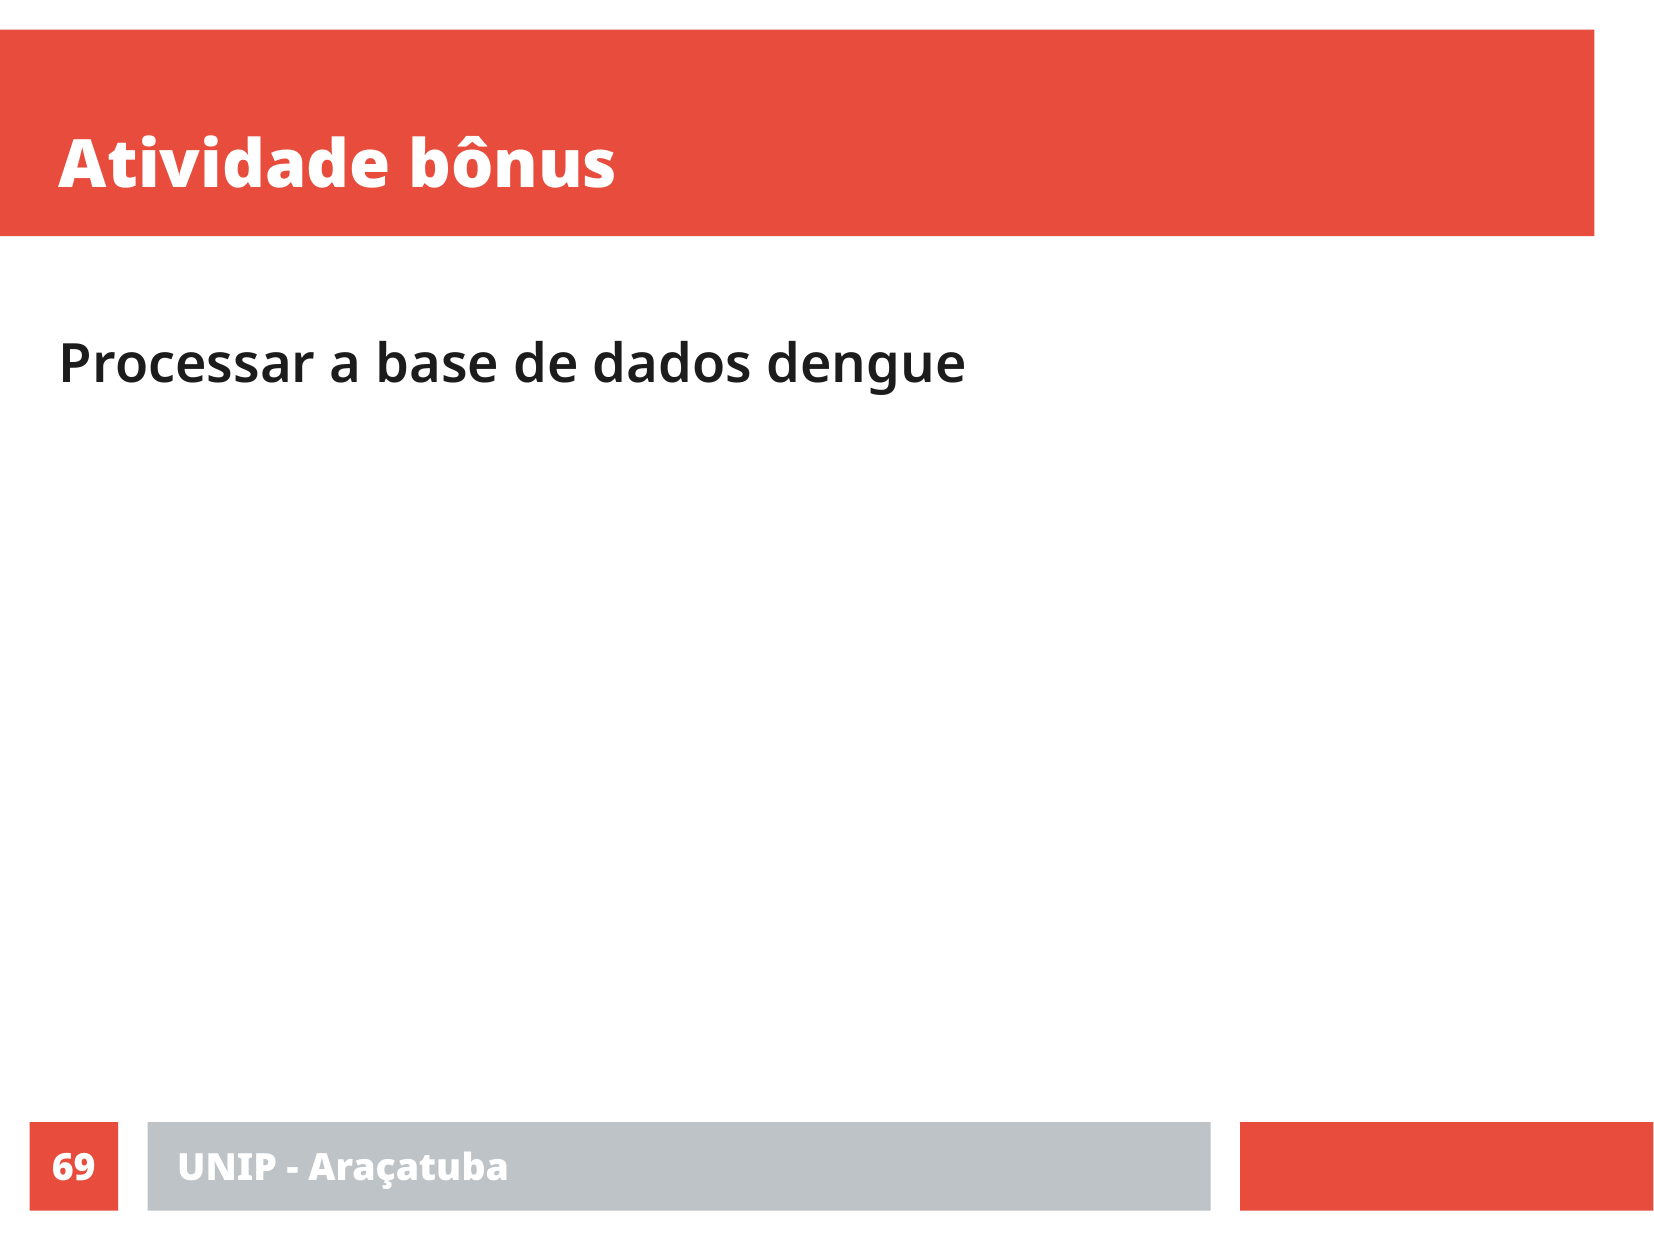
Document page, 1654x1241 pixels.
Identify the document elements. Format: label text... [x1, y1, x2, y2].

list Processar a base de dados dengue [59, 324, 1565, 1093]
title Atividade bônus [59, 59, 1595, 207]
